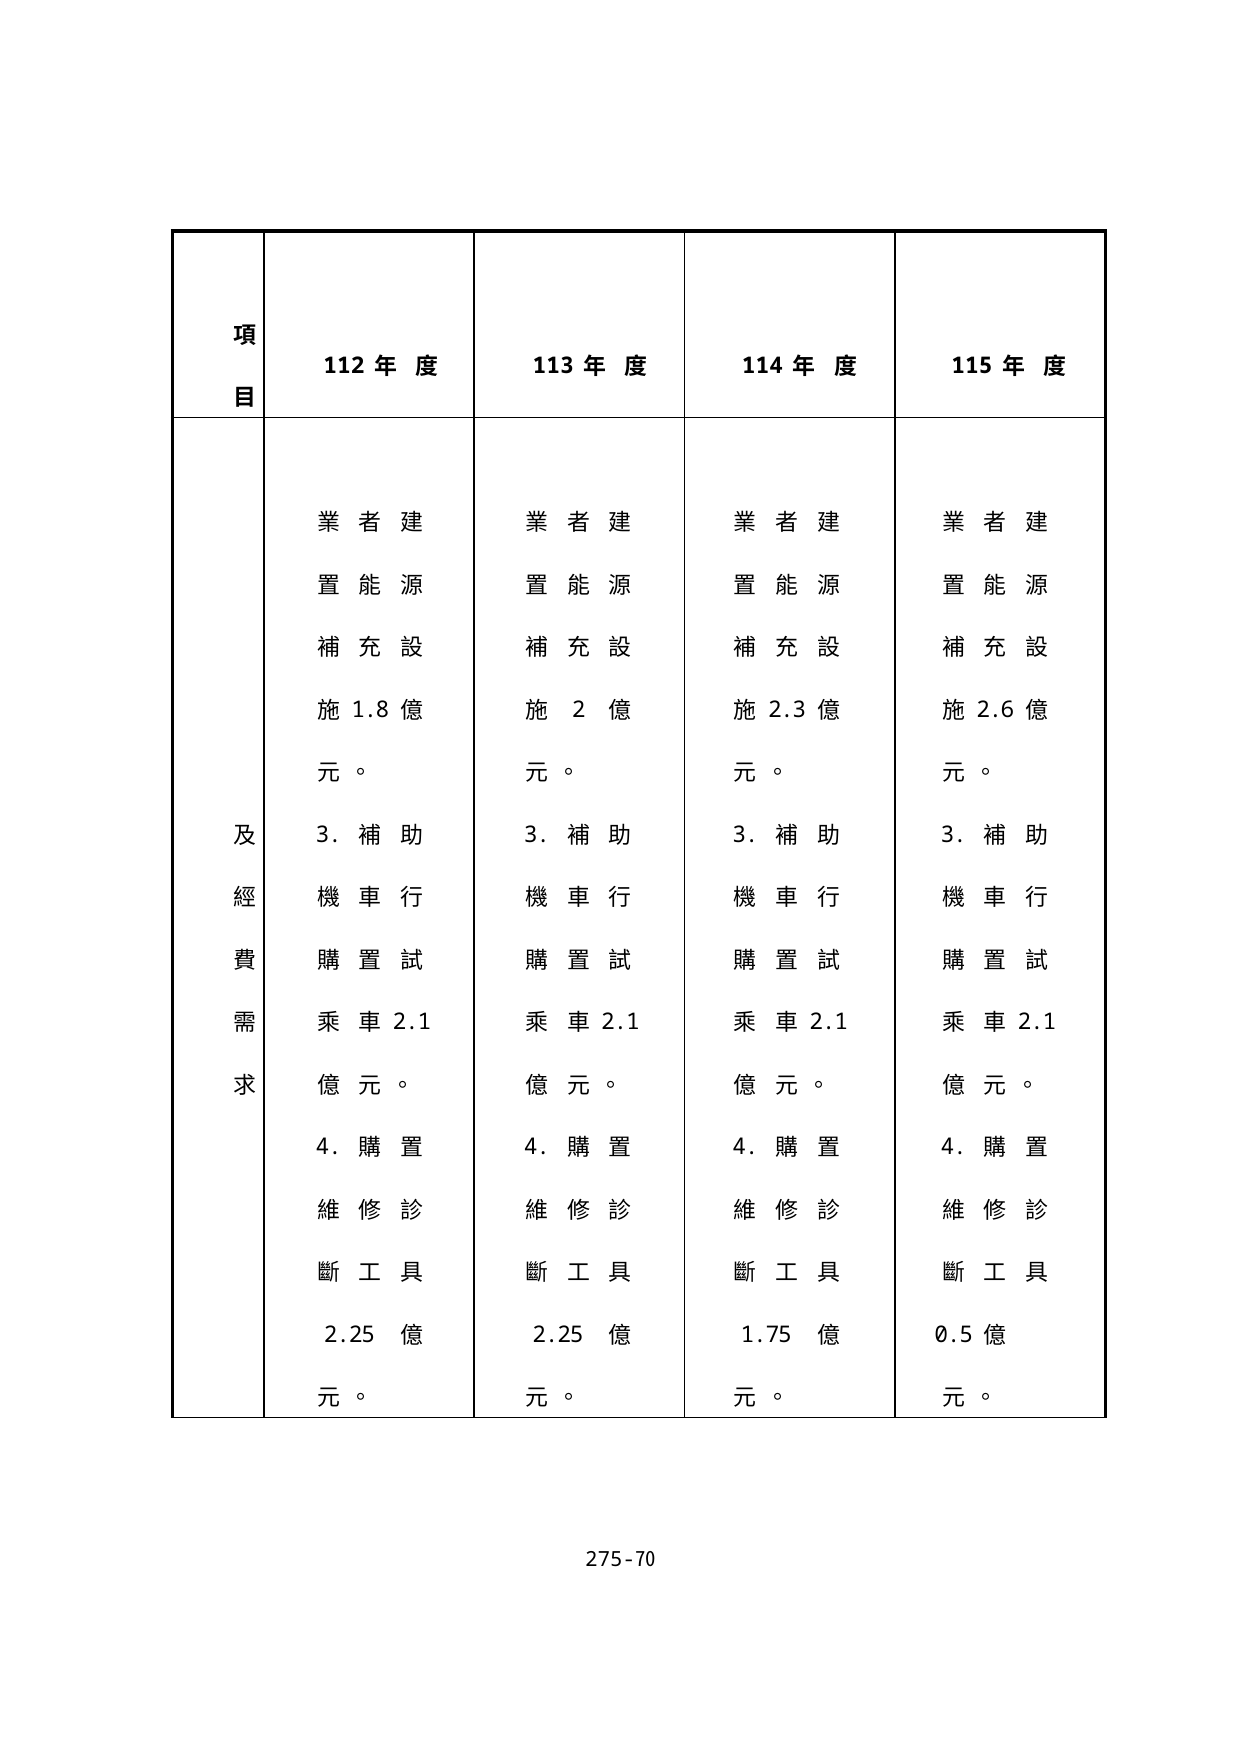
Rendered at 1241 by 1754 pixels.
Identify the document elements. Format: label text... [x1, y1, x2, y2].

table_cell 及經費需求 [174, 418, 263, 1417]
table_cell 業者建置能源補充設施1.8億元。 3.補助機車行購置試乘車2.1億元。 4.購置維修診斷工具2.25億元。 [265, 418, 473, 1417]
table_header 112年度 [265, 233, 473, 417]
table_header 項目 [174, 233, 263, 417]
table_cell 業者建置能源補充設施2億元。 3.補助機車行購置試乘車2.1億元。 4.購置維修診斷工具2.25億元。 [475, 418, 684, 1417]
table_cell 業者建置能源補充設施2.3億元。 3.補助機車行購置試乘車2.1億元。 4.購置維修診斷工具1.75億元。 [685, 418, 894, 1417]
table_header 115年度 [896, 233, 1104, 417]
table_header 113年度 [475, 233, 684, 417]
table_header 114年度 [685, 233, 894, 417]
table_cell 業者建置能源補充設施2.6億元。 3.補助機車行購置試乘車2.1億元。 4.購置維修診斷工具0.5億元。 [896, 418, 1104, 1417]
